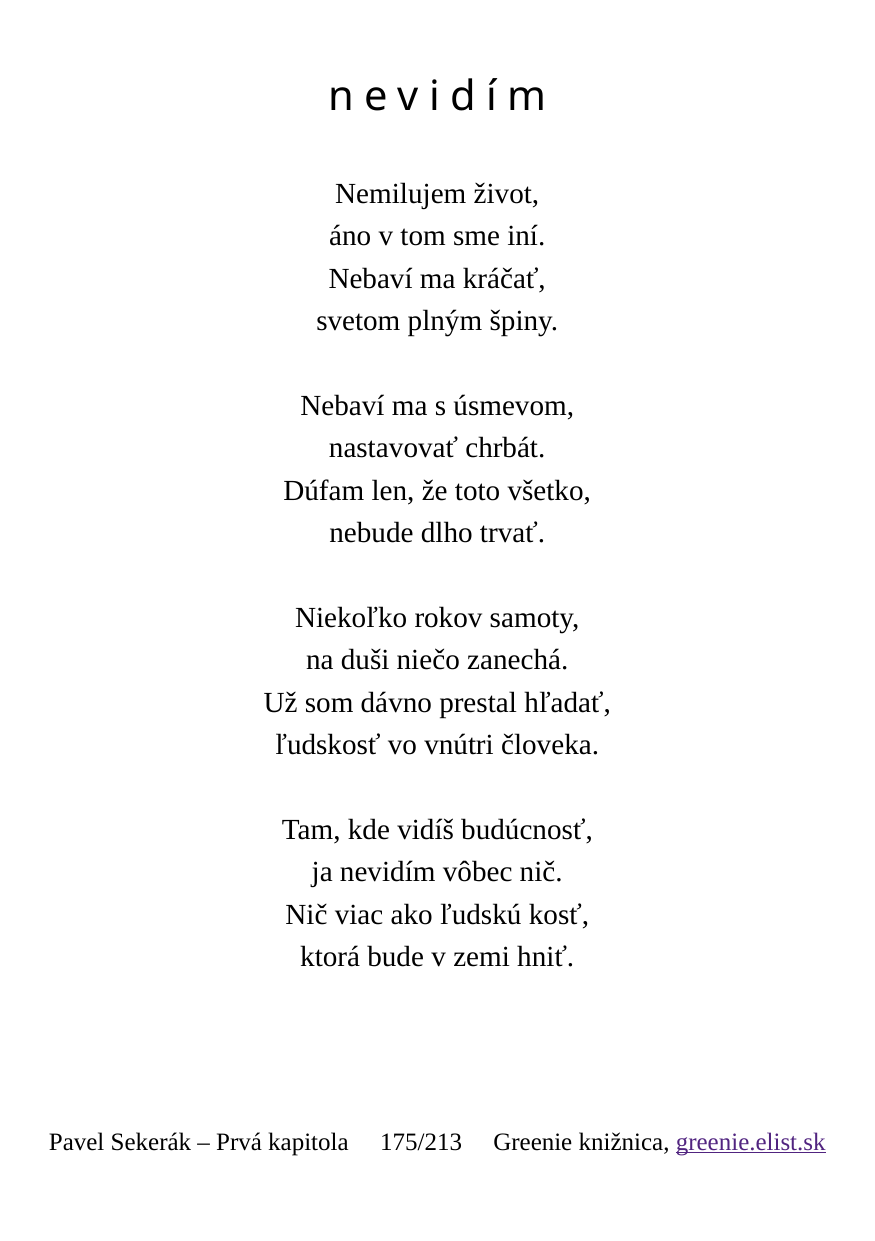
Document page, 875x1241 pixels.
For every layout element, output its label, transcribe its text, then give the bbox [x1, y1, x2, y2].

text svetom plným špiny. [41, 303, 833, 337]
text nastavovať chrbát. [41, 430, 833, 464]
text Nič viac ako ľudskú kosť, [41, 897, 833, 930]
text Už som dávno prestal hľadať, [41, 685, 833, 718]
text na duši niečo zanechá. [41, 642, 833, 676]
subtitle nevidím [41, 66, 833, 123]
text ktorá bude v zemi hniť. [41, 939, 833, 973]
text ja nevidím vôbec nič. [41, 854, 833, 888]
text Nebaví ma s úsmevom, [41, 388, 833, 422]
text Tam, kde vidíš budúcnosť, [41, 812, 833, 846]
text nebude dlho trvať. [41, 515, 833, 549]
text Nebaví ma kráčať, [41, 261, 833, 294]
text Dúfam len, že toto všetko, [41, 473, 833, 506]
text ľudskosť vo vnútri človeka. [41, 727, 833, 761]
text Niekoľko rokov samoty, [41, 600, 833, 633]
text Nemilujem život, [41, 176, 833, 209]
text áno v tom sme iní. [41, 218, 833, 252]
